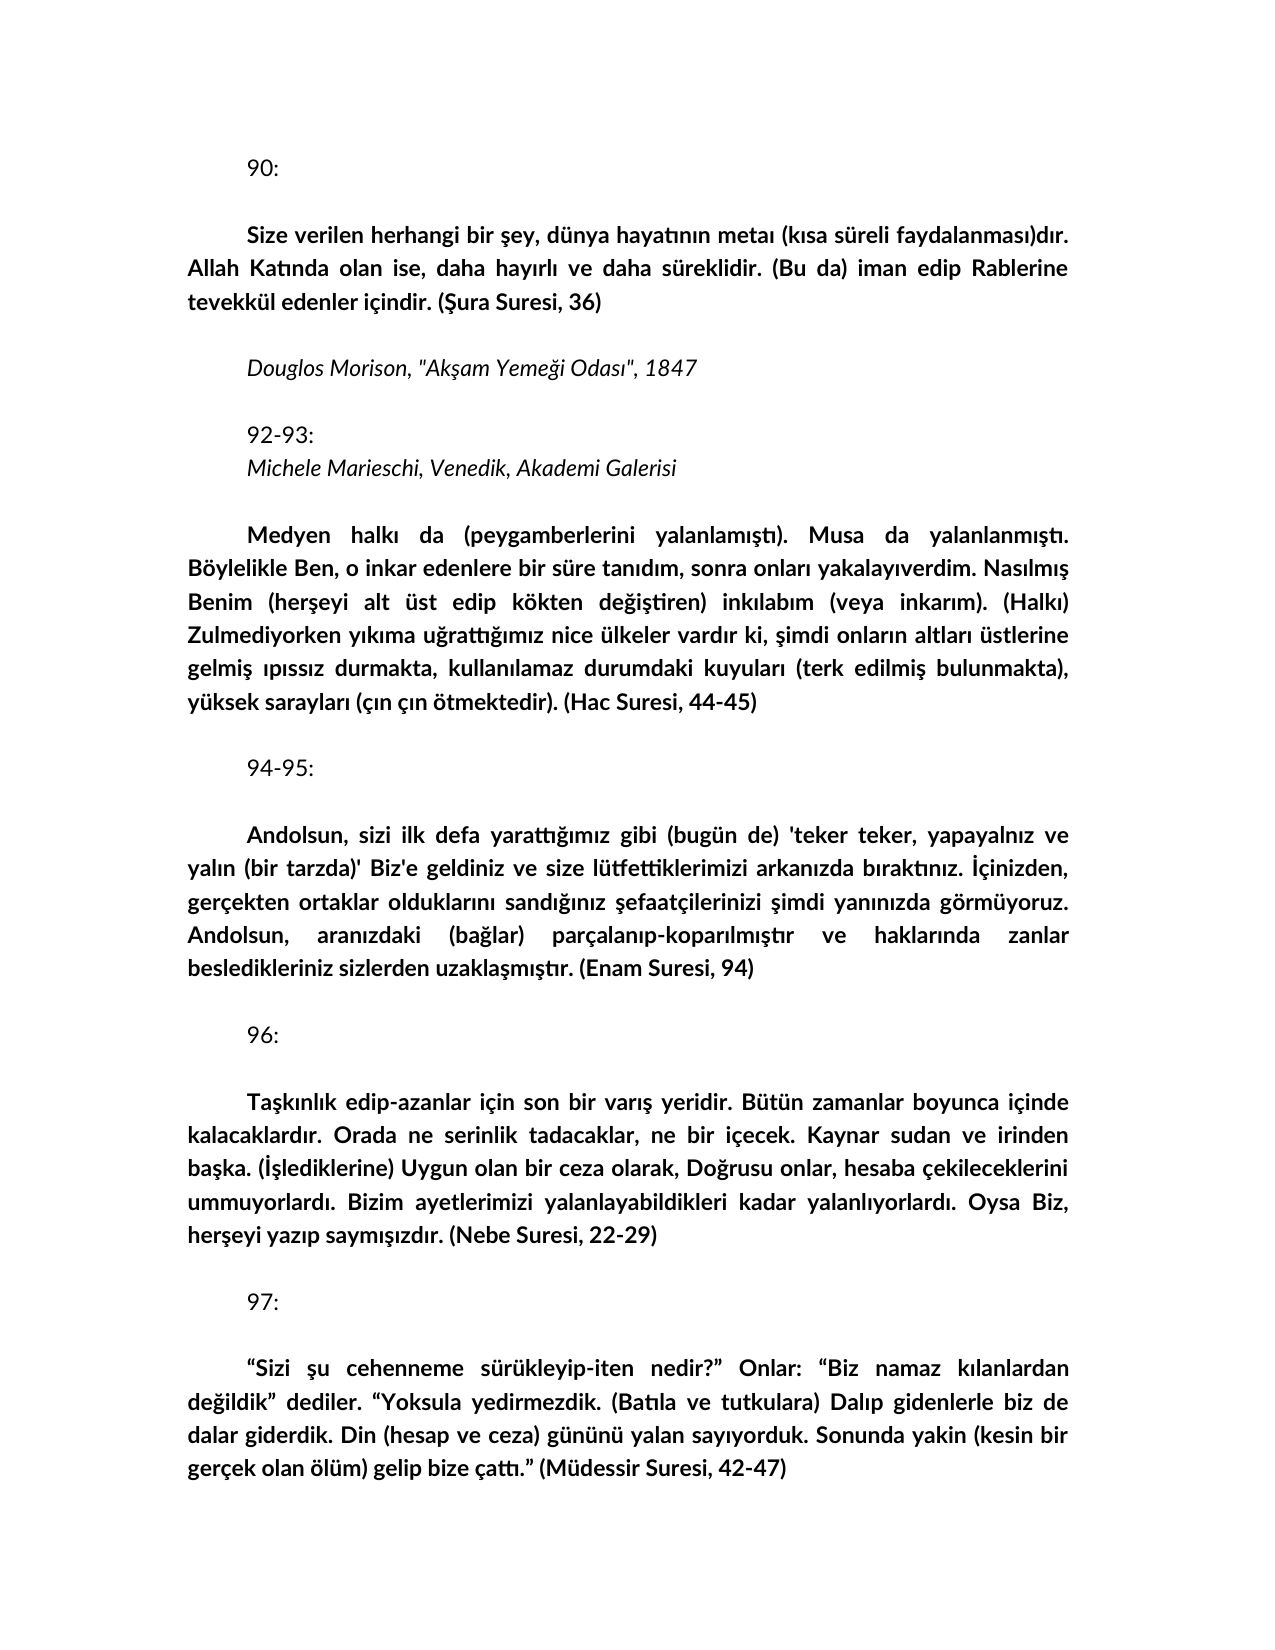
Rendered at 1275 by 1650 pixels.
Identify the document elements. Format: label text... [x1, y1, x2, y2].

text Taşkınlık edip-azanlar için son bir varış yeridir. Bütün zamanlar boyunca içinde kalacaklardır. Orada ne serinlik tadacaklar, ne bir içecek. Kaynar sudan ve irinden başka. (İşlediklerine) Uygun olan bir ceza olarak, Doğrusu onlar, hesaba çekileceklerini ummuyorlardı. Bizim ayetlerimizi yalanlayabildikleri kadar yalanlıyorlardı. Oysa Biz, herşeyi yazıp saymışızdır. (Nebe Suresi, 22-29) [187, 1083, 1070, 1250]
text 96: [187, 1017, 1070, 1050]
text 97: [187, 1283, 1070, 1317]
text Medyen halkı da (peygamberlerini yalanlamıştı). Musa da yalanlanmıştı. Böylelikle Ben, o inkar edenlere bir süre tanıdım, sonra onları yakalayıverdim. Nasılmış Benim (herşeyi alt üst edip kökten değiştiren) inkılabım (veya inkarım). (Halkı) Zulmediyorken yıkıma uğrattığımız nice ülkeler vardır ki, şimdi onların altları üstlerine gelmiş ıpıssız durmakta, kullanılamaz durumdaki kuyuları (terk edilmiş bulunmakta), yüksek sarayları (çın çın ötmektedir). (Hac Suresi, 44-45) [187, 517, 1070, 717]
text “Sizi şu cehenneme sürükleyip-iten nedir?” Onlar: “Biz namaz kılanlardan değildik” dediler. “Yoksula yedirmezdik. (Batıla ve tutkulara) Dalıp gidenlerle biz de dalar giderdik. Din (hesap ve ceza) gününü yalan sayıyorduk. Sonunda yakin (kesin bir gerçek olan ölüm) gelip bize çattı.” (Müdessir Suresi, 42-47) [187, 1350, 1070, 1483]
text Size verilen herhangi bir şey, dünya hayatının metaı (kısa süreli faydalanması)dır. Allah Katında olan ise, daha hayırlı ve daha süreklidir. (Bu da) iman edip Rablerine tevekkül edenler içindir. (Şura Suresi, 36) [187, 217, 1070, 317]
text 94-95: [187, 750, 1070, 783]
text Michele Marieschi, Venedik, Akademi Galerisi [187, 450, 1070, 483]
text 92-93: [187, 417, 1070, 450]
text Andolsun, sizi ilk defa yarattığımız gibi (bugün de) 'teker teker, yapayalnız ve yalın (bir tarzda)' Biz'e geldiniz ve size lütfettiklerimizi arkanızda bıraktınız. İçinizden, gerçekten ortaklar olduklarını sandığınız şefaatçilerinizi şimdi yanınızda görmüyoruz. Andolsun, aranızdaki (bağlar) parçalanıp-koparılmıştır ve haklarında zanlar besledikleriniz sizlerden uzaklaşmıştır. (Enam Suresi, 94) [187, 817, 1070, 983]
text 90: [187, 150, 1070, 183]
text Douglos Morison, "Akşam Yemeği Odası", 1847 [187, 350, 1070, 383]
